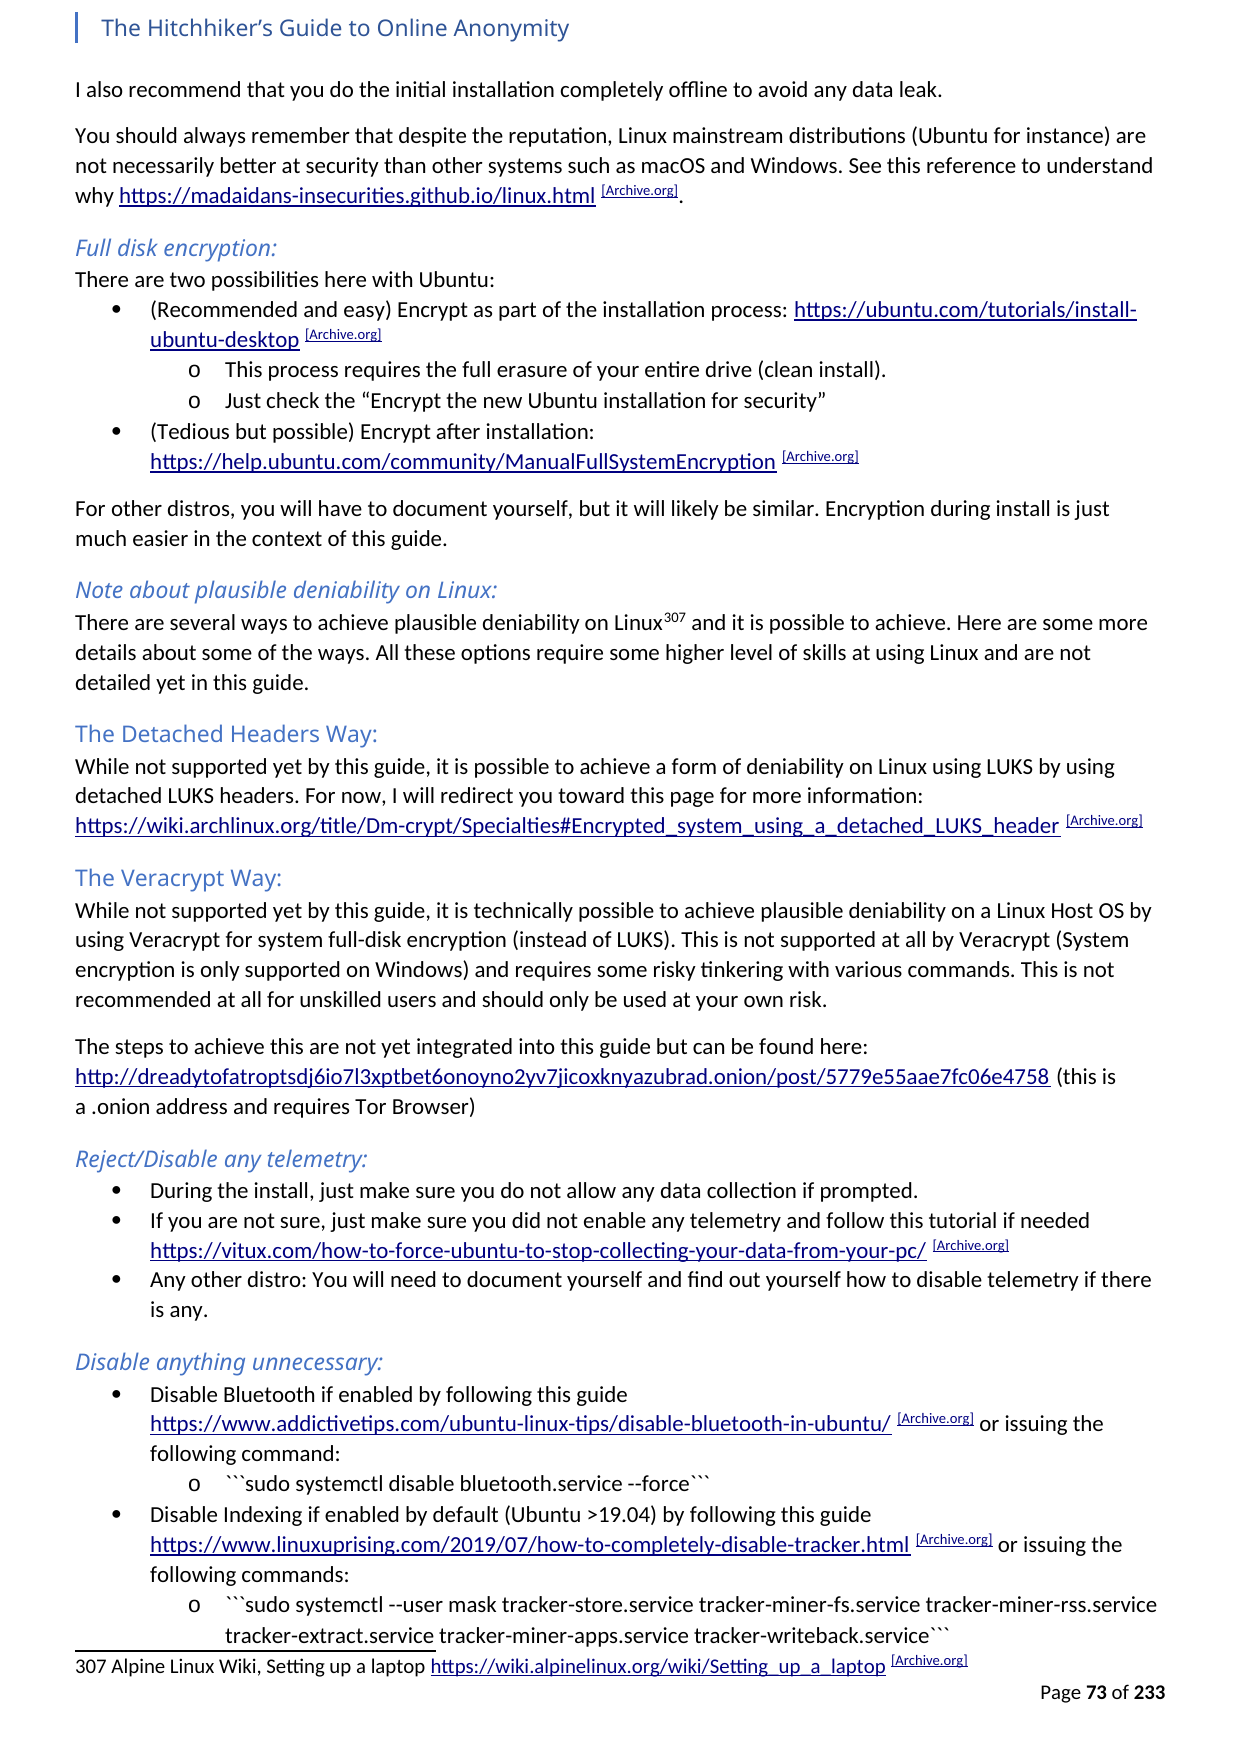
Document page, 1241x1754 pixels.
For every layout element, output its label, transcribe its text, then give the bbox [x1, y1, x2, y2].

subtitle Full disk encryption: [75, 232, 1165, 263]
list This process requires the full erasure of your entire drive (clean install). [187, 355, 1165, 384]
text Alpine Linux Wiki, Setting up a laptop https://wiki.alpinelinux.org/wiki/Setting_up_a_laptop [Archive.org] [75, 1651, 1165, 1679]
list (Tedious but possible) Encrypt after installation: https://help.ubuntu.com/community/ManualFullSystemEncryption [Archive.org] [112, 417, 1165, 475]
list ```sudo systemctl --user mask tracker-store.service tracker-miner-fs.service tracker-miner-rss.service tracker-extract.service tracker-miner-apps.service tracker-writeback.service``` [187, 1590, 1165, 1649]
subtitle The Detached Headers Way: [75, 718, 1165, 749]
text For other distros, you will have to document yourself, but it will likely be similar. Encryption during install is just much easier in the context of this guide. [75, 494, 1165, 552]
subtitle The Veracrypt Way: [75, 862, 1165, 893]
subtitle Reject/Disable any telemetry: [75, 1142, 1165, 1174]
list During the install, just make sure you do not allow any data collection if prompted. [112, 1176, 1165, 1204]
text There are several ways to achieve plausible deniability on Linux and it is possible to achieve. Here are some more details about some of the ways. All these options require some higher level of skills at using Linux and are not detailed yet in this guide. [75, 608, 1165, 696]
list If you are not sure, just make sure you did not enable any telemetry and follow this tutorial if needed https://vitux.com/how-to-force-ubuntu-to-stop-collecting-your-data-from-your-pc/ [Archive.org] [112, 1206, 1165, 1264]
list ```sudo systemctl disable bluetooth.service --force``` [187, 1469, 1165, 1498]
text While not supported yet by this guide, it is technically possible to achieve plausible deniability on a Linux Host OS by using Veracrypt for system full-disk encryption (instead of LUKS). This is not supported at all by Veracrypt (System encryption is only supported on Windows) and requires some risky tinkering with various commands. This is not recommended at all for unskilled users and should only be used at your own risk. [75, 896, 1165, 1013]
text There are two possibilities here with Ubuntu: [75, 265, 1165, 293]
list (Recommended and easy) Encrypt as part of the installation process: https://ubuntu.com/tutorials/install-ubuntu-desktop [Archive.org] [112, 295, 1165, 353]
subtitle Note about plausible deniability on Linux: [75, 574, 1165, 606]
list Disable Indexing if enabled by default (Ubuntu >19.04) by following this guide https://www.linuxuprising.com/2019/07/how-to-completely-disable-tracker.html [Archive.org] or issuing the following commands: [112, 1501, 1165, 1588]
text While not supported yet by this guide, it is possible to achieve a form of deniability on Linux using LUKS by using detached LUKS headers. For now, I will redirect you toward this page for more information: https://wiki.archlinux.org/title/Dm-crypt/Specialties#Encrypted_system_using_a_detached_LUKS_header [Archive.org] [75, 752, 1165, 839]
list Any other distro: You will need to document yourself and find out yourself how to disable telemetry if there is any. [112, 1266, 1165, 1323]
text You should always remember that despite the reputation, Linux mainstream distributions (Ubuntu for instance) are not necessarily better at security than other systems such as macOS and Windows. See this reference to understand why https://madaidans-insecurities.github.io/linux.html [Archive.org]. [75, 121, 1165, 209]
list Disable Bluetooth if enabled by following this guide https://www.addictivetips.com/ubuntu-linux-tips/disable-bluetooth-in-ubuntu/ [Archive.org] or issuing the following command: [112, 1380, 1165, 1467]
list Just check the “Encrypt the new Ubuntu installation for security” [187, 386, 1165, 415]
subtitle Disable anything unnecessary: [75, 1346, 1165, 1377]
text I also recommend that you do the initial installation completely offline to avoid any data leak. [75, 75, 1165, 103]
text The steps to achieve this are not yet integrated into this guide but can be found here: http://dreadytofatroptsdj6io7l3xptbet6onoyno2yv7jicoxknyazubrad.onion/post/5779e55aae7fc06e4758 (this is a .onion address and requires Tor Browser) [75, 1032, 1165, 1120]
